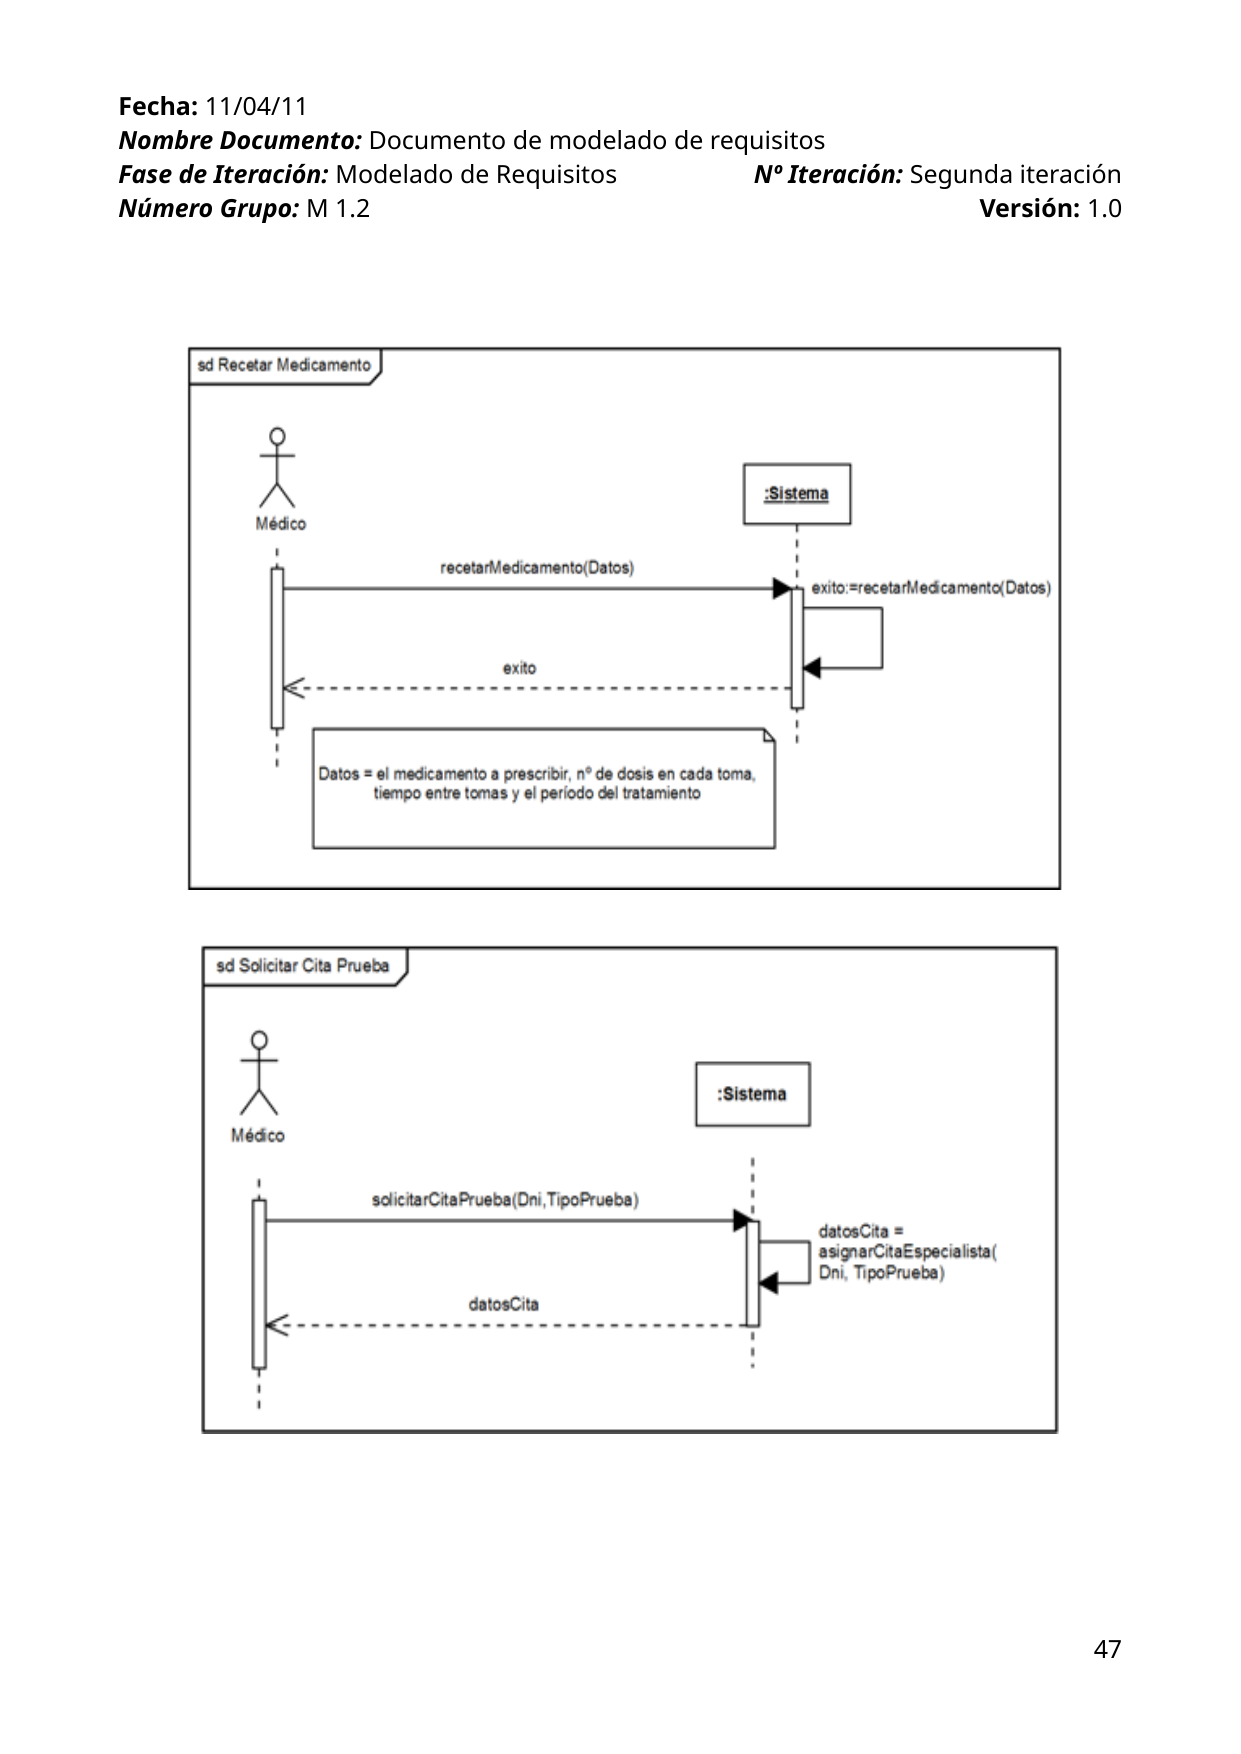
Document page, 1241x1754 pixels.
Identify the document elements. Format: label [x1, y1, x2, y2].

picture [201, 945, 1059, 1434]
picture [187, 346, 1062, 890]
